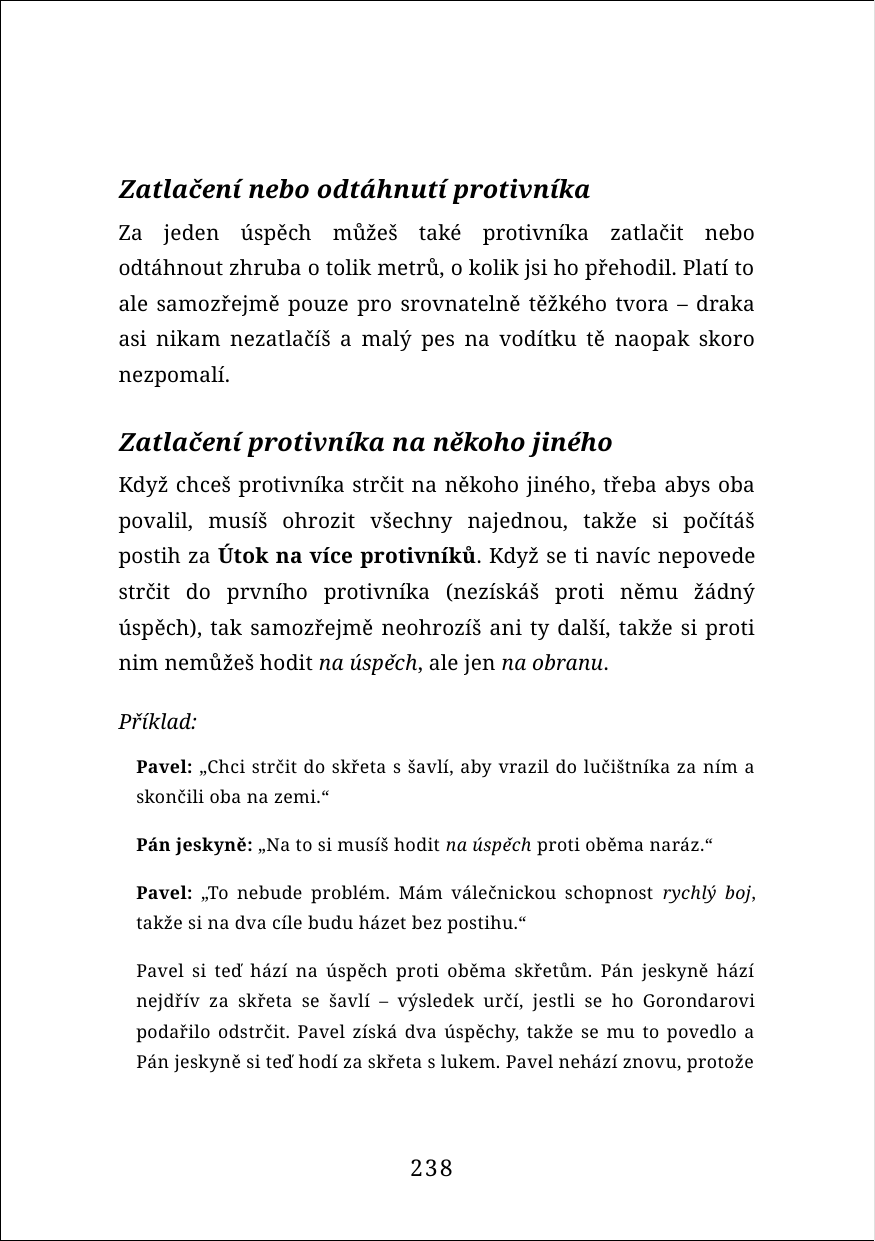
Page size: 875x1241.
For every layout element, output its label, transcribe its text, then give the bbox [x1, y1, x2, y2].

text Když chceš protivníka strčit na někoho jiného, třeba abys oba povalil, musíš ohrozit všechny najednou, takže si počítáš postih za Útok na více protivníků. Když se ti navíc nepovede strčit do prvního protivníka (nezískáš proti němu žádný úspěch), tak samozřejmě neohrozíš ani ty další, takže si proti nim nemůžeš hodit na úspěch, ale jen na obranu. [118, 471, 756, 677]
text Pán jeskyně: „Na to si musíš hodit na úspěch proti oběma naráz.“ [136, 833, 756, 857]
text Pavel si teď hází na úspěch proti oběma skřetům. Pán jeskyně hází nejdřív za skřeta se šavlí – výsledek určí, jestli se ho Gorondarovi podařilo odstrčit. Pavel získá dva úspěchy, takže se mu to povedlo a Pán jeskyně si teď hodí za skřeta s lukem. Pavel nehází znovu, protože [136, 959, 756, 1073]
subtitle Zatlačení nebo odtáhnutí protivníka [118, 172, 756, 206]
text Za jeden úspěch můžeš také protivníka zatlačit nebo odtáhnout zhruba o tolik metrů, o kolik jsi ho přehodil. Platí to ale samozřejmě pouze pro srovnatelně těžkého tvora – draka asi nikam nezatlačíš a malý pes na vodítku tě naopak skoro nezpomalí. [118, 218, 756, 388]
text Příklad: [118, 707, 756, 736]
subtitle Zatlačení protivníka na někoho jiného [118, 425, 756, 459]
text Pavel: „To nebude problém. Mám válečnickou schopnost rychlý boj, takže si na dva cíle budu házet bez postihu.“ [136, 881, 756, 935]
text Pavel: „Chci strčit do skřeta s šavlí, aby vrazil do lučištníka za ním a skončili oba na zemi.“ [136, 754, 756, 809]
